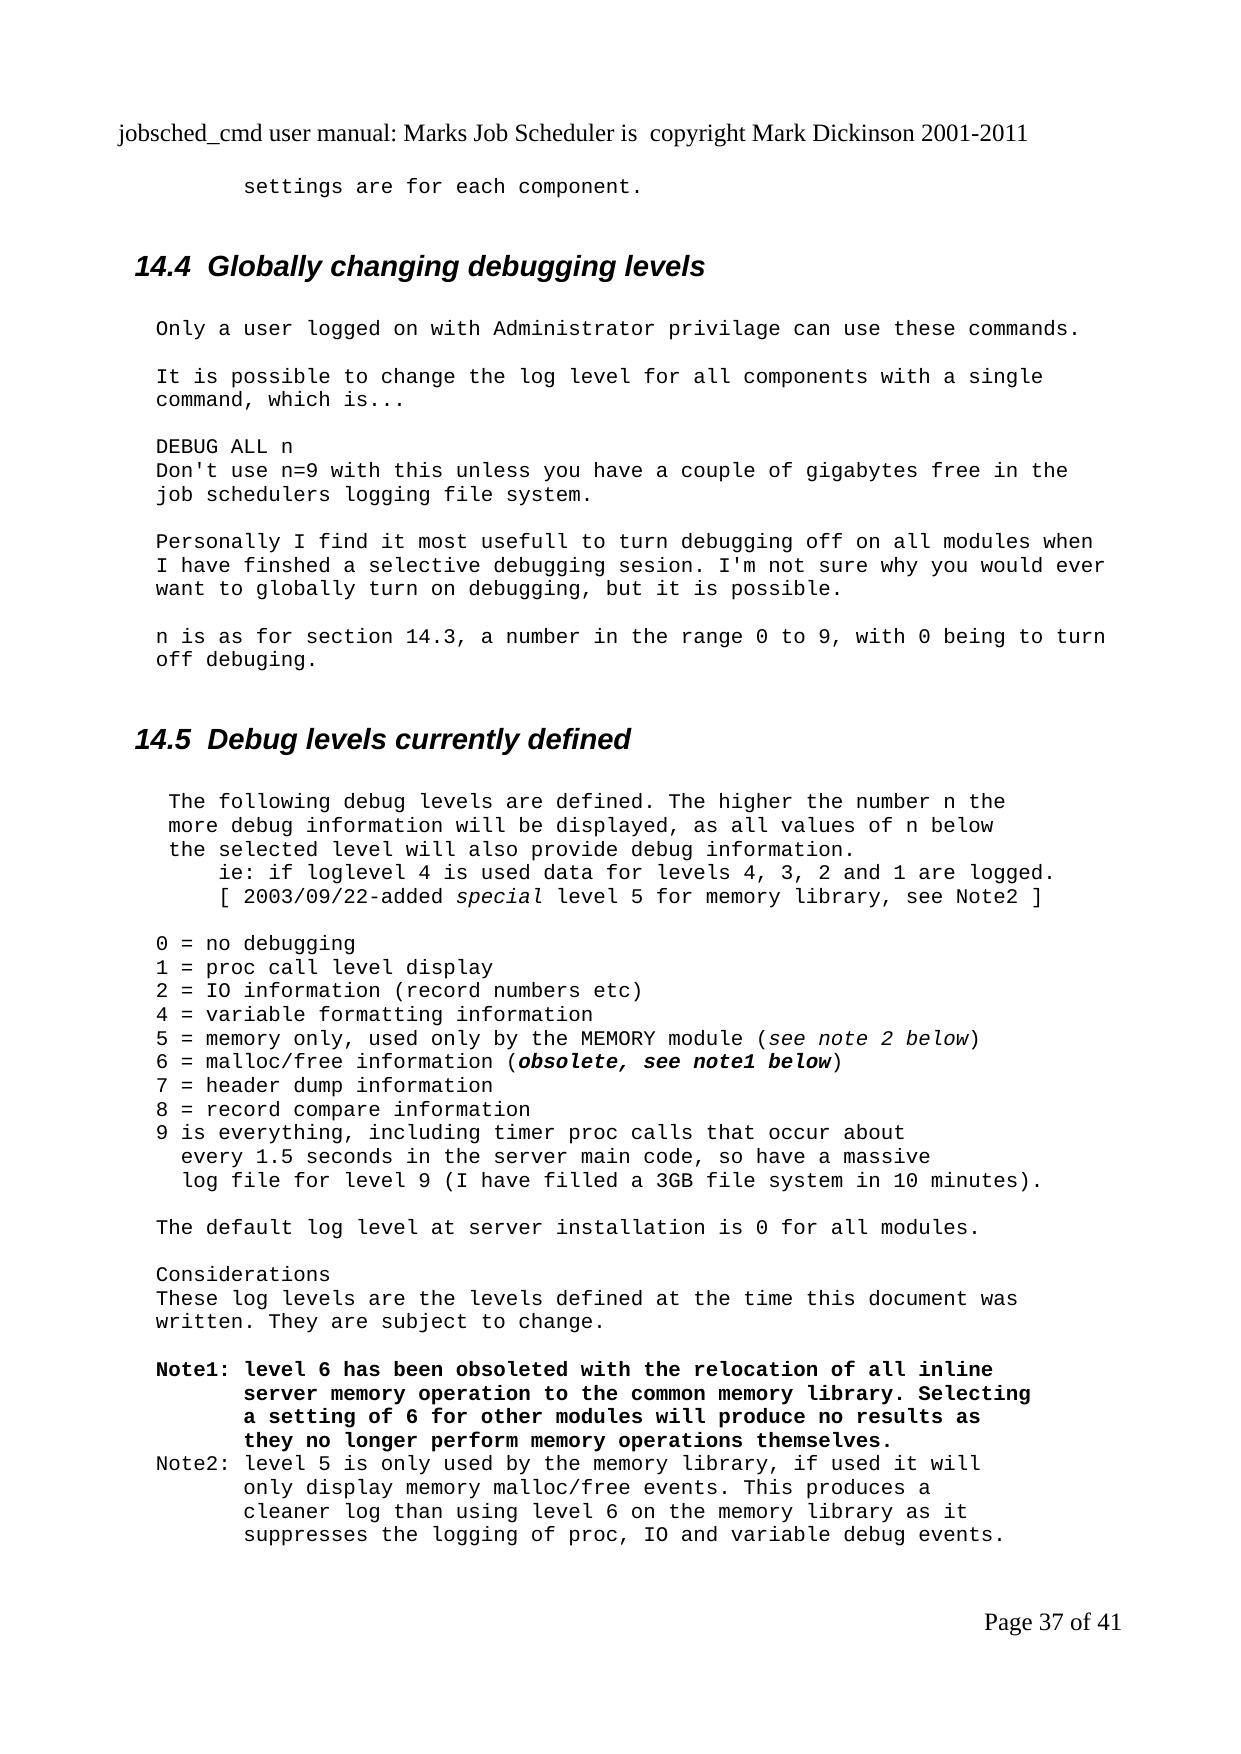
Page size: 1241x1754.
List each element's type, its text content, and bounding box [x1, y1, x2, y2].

text Note1: level 6 has been obsoleted with the relocation of all inline [118, 1359, 1122, 1382]
text 4 = variable formatting information [118, 1004, 1122, 1028]
text I have finshed a selective debugging sesion. I'm not sure why you would ever [118, 555, 1122, 578]
text 2 = IO information (record numbers etc) [118, 981, 1122, 1004]
text cleaner log than using level 6 on the memory library as it [118, 1501, 1122, 1524]
text 8 = record compare information [118, 1099, 1122, 1122]
text 0 = no debugging [118, 933, 1122, 957]
text server memory operation to the common memory library. Selecting [118, 1382, 1122, 1406]
text only display memory malloc/free events. This produces a [118, 1477, 1122, 1501]
text suppresses the logging of proc, IO and variable debug events. [118, 1524, 1122, 1548]
text command, which is... [118, 389, 1122, 413]
text 7 = header dump information [118, 1075, 1122, 1099]
subtitle 14.4 Globally changing debugging levels [118, 249, 1122, 282]
text every 1.5 seconds in the server main code, so have a massive [118, 1146, 1122, 1170]
text These log levels are the levels defined at the time this document was [118, 1288, 1122, 1312]
text settings are for each component. [118, 176, 1122, 200]
text Personally I find it most usefull to turn debugging off on all modules when [118, 531, 1122, 555]
text a setting of 6 for other modules will produce no results as [118, 1406, 1122, 1430]
text n is as for section 14.3, a number in the range 0 to 9, with 0 being to turn [118, 626, 1122, 649]
text [ 2003/09/22-added special level 5 for memory library, see Note2 ] [118, 886, 1122, 909]
text they no longer perform memory operations themselves. [118, 1430, 1122, 1453]
text The default log level at server installation is 0 for all modules. [118, 1217, 1122, 1241]
text Only a user logged on with Administrator privilage can use these commands. [118, 318, 1122, 342]
text written. They are subject to change. [118, 1312, 1122, 1335]
text The following debug levels are defined. The higher the number n the [118, 791, 1122, 815]
text Don't use n=9 with this unless you have a couple of gigabytes free in the [118, 460, 1122, 484]
text 9 is everything, including timer proc calls that occur about [118, 1122, 1122, 1146]
text Note2: level 5 is only used by the memory library, if used it will [118, 1453, 1122, 1477]
text 1 = proc call level display [118, 957, 1122, 981]
text 6 = malloc/free information (obsolete, see note1 below) [118, 1051, 1122, 1075]
text Considerations [118, 1264, 1122, 1288]
text DEBUG ALL n [118, 437, 1122, 460]
text the selected level will also provide debug information. [118, 839, 1122, 862]
text It is possible to change the log level for all components with a single [118, 366, 1122, 389]
text more debug information will be displayed, as all values of n below [118, 815, 1122, 839]
text log file for level 9 (I have filled a 3GB file system in 10 minutes). [118, 1170, 1122, 1193]
subtitle 14.5 Debug levels currently defined [118, 722, 1122, 755]
text off debuging. [118, 649, 1122, 673]
text ie: if loglevel 4 is used data for levels 4, 3, 2 and 1 are logged. [118, 862, 1122, 886]
text job schedulers logging file system. [118, 484, 1122, 507]
text want to globally turn on debugging, but it is possible. [118, 578, 1122, 602]
text 5 = memory only, used only by the MEMORY module (see note 2 below) [118, 1028, 1122, 1051]
